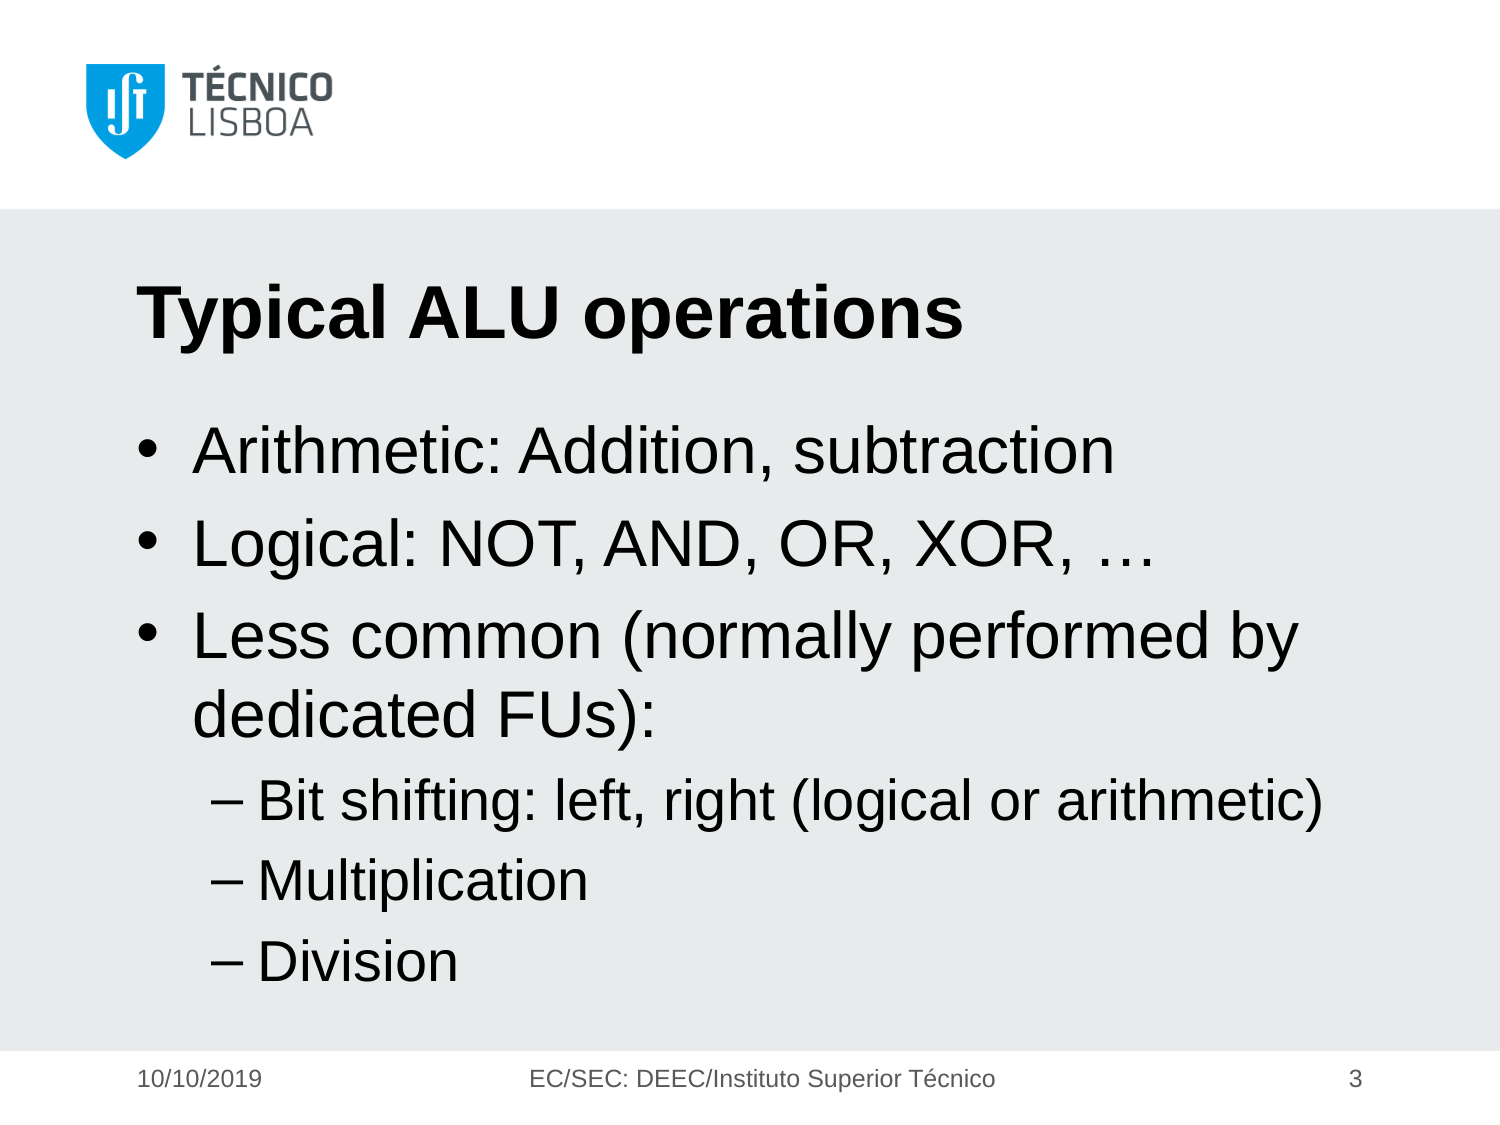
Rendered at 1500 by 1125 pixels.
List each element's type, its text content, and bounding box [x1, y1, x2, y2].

slide_number [1077, 1052, 1378, 1103]
picture [0, 0, 1500, 1125]
slide_number 10/10/2019 [121, 1052, 425, 1103]
title Typical ALU operations [121, 237, 1378, 381]
list Arithmetic: Addition, subtraction Logical: NOT, AND, OR, XOR, … Less common (normally performed by dedicated FUs): Bit shifting: left, right (logical or arithmetic) Multiplication Division [121, 400, 1378, 1005]
footer EC/SEC: DEEC/Instituto Superior Técnico [512, 1052, 1021, 1103]
